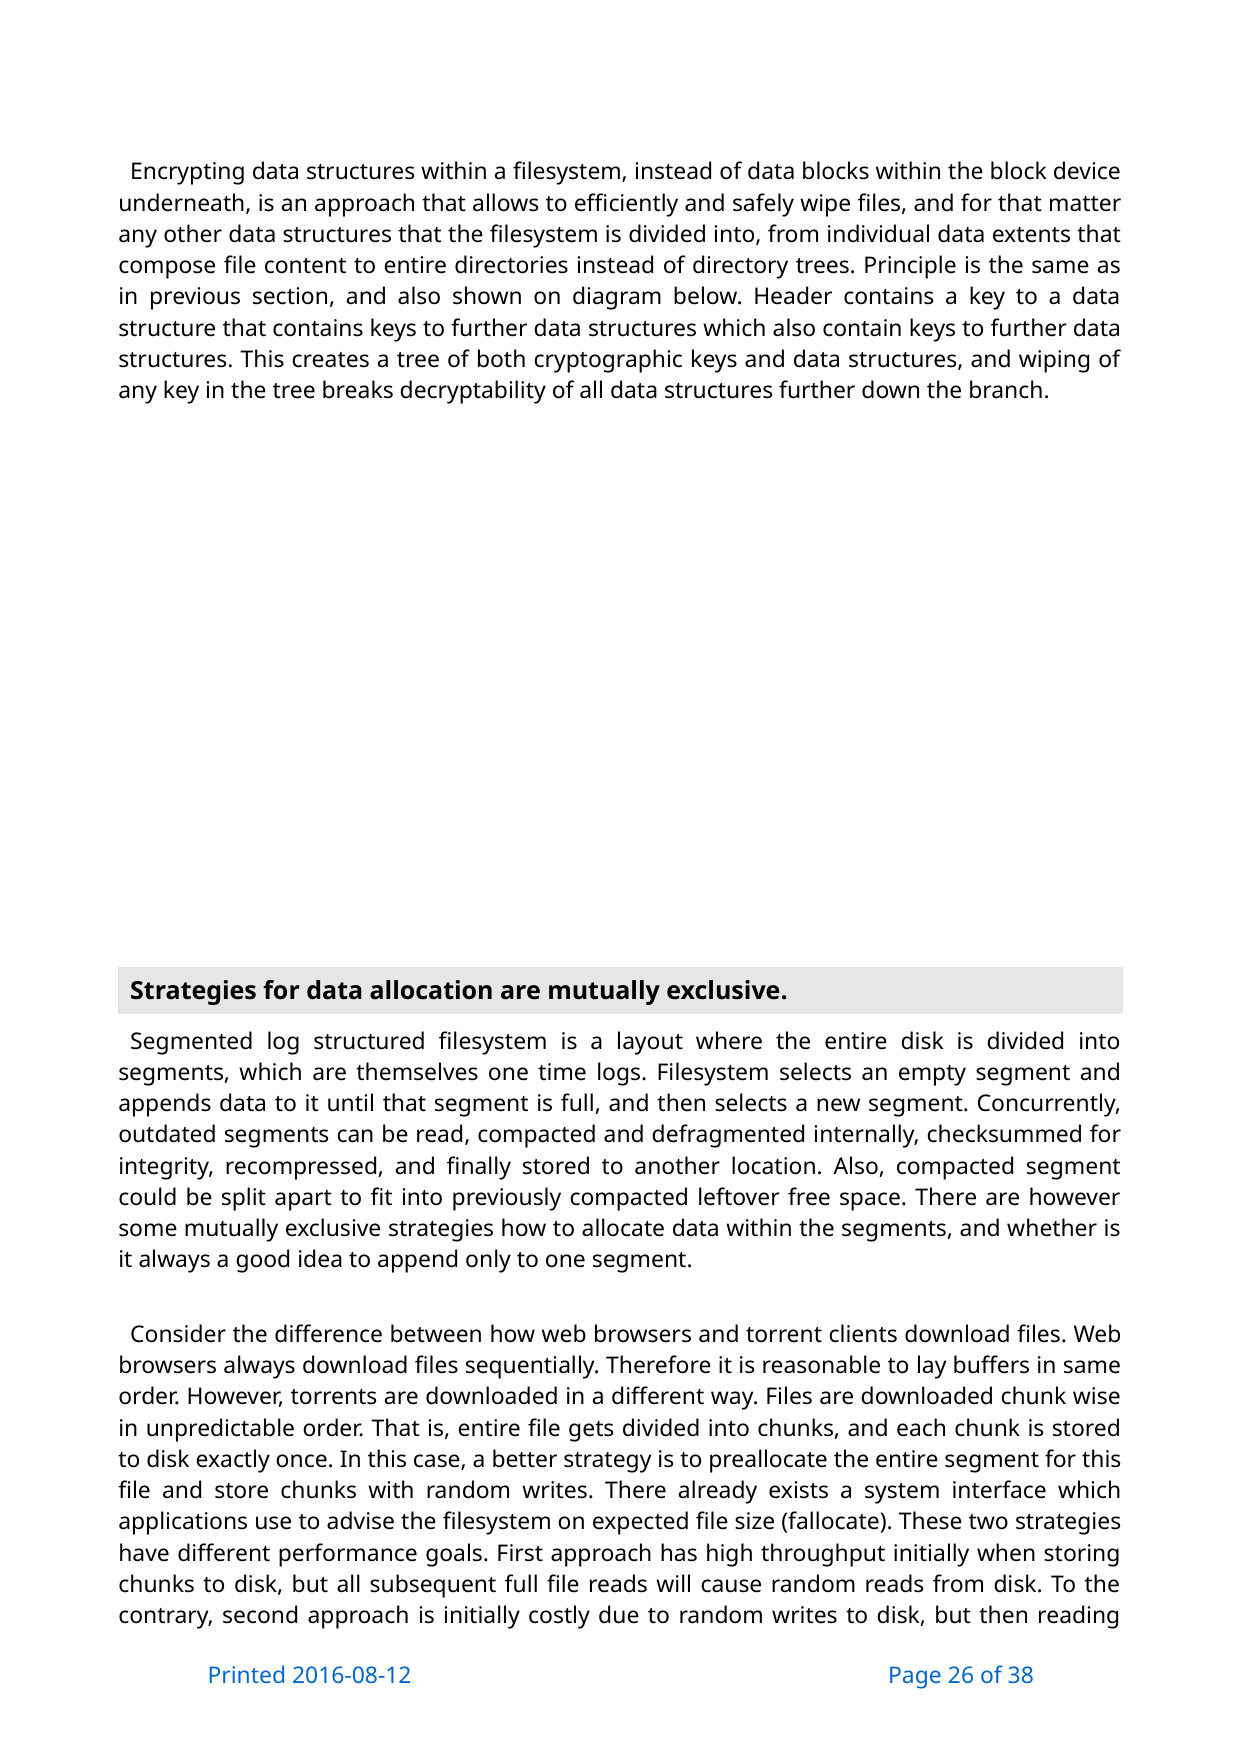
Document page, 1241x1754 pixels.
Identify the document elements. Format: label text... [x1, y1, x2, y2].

text Encrypting data structures within a filesystem, instead of data blocks within the block device underneath, is an approach that allows to efficiently and safely wipe files, and for that matter any other data structures that the filesystem is divided into, from individual data extents that compose file content to entire directories instead of directory trees. Principle is the same as in previous section, and also shown on diagram below. Header contains a key to a data structure that contains keys to further data structures which also contain keys to further data structures. This creates a tree of both cryptographic keys and data structures, and wiping of any key in the tree breaks decryptability of all data structures further down the branch. [118, 155, 1122, 405]
subtitle Strategies for data allocation are mutually exclusive. [119, 968, 1122, 1013]
text Segmented log structured filesystem is a layout where the entire disk is divided into segments, which are themselves one time logs. Filesystem selects an empty segment and appends data to it until that segment is full, and then selects a new segment. Concurrently, outdated segments can be read, compacted and defragmented internally, checksummed for integrity, recompressed, and finally stored to another location. Also, compacted segment could be split apart to fit into previously compacted leftover free space. There are however some mutually exclusive strategies how to allocate data within the segments, and whether is it always a good idea to append only to one segment. [118, 1025, 1122, 1275]
text Consider the difference between how web browsers and torrent clients download files. Web browsers always download files sequentially. Therefore it is reasonable to lay buffers in same order. However, torrents are downloaded in a different way. Files are downloaded chunk wise in unpredictable order. That is, entire file gets divided into chunks, and each chunk is stored to disk exactly once. In this case, a better strategy is to preallocate the entire segment for this file and store chunks with random writes. There already exists a system interface which applications use to advise the filesystem on expected file size (fallocate). These two strategies have different performance goals. First approach has high throughput initially when storing chunks to disk, but all subsequent full file reads will cause random reads from disk. To the contrary, second approach is initially costly due to random writes to disk, but then reading [118, 1318, 1122, 1630]
